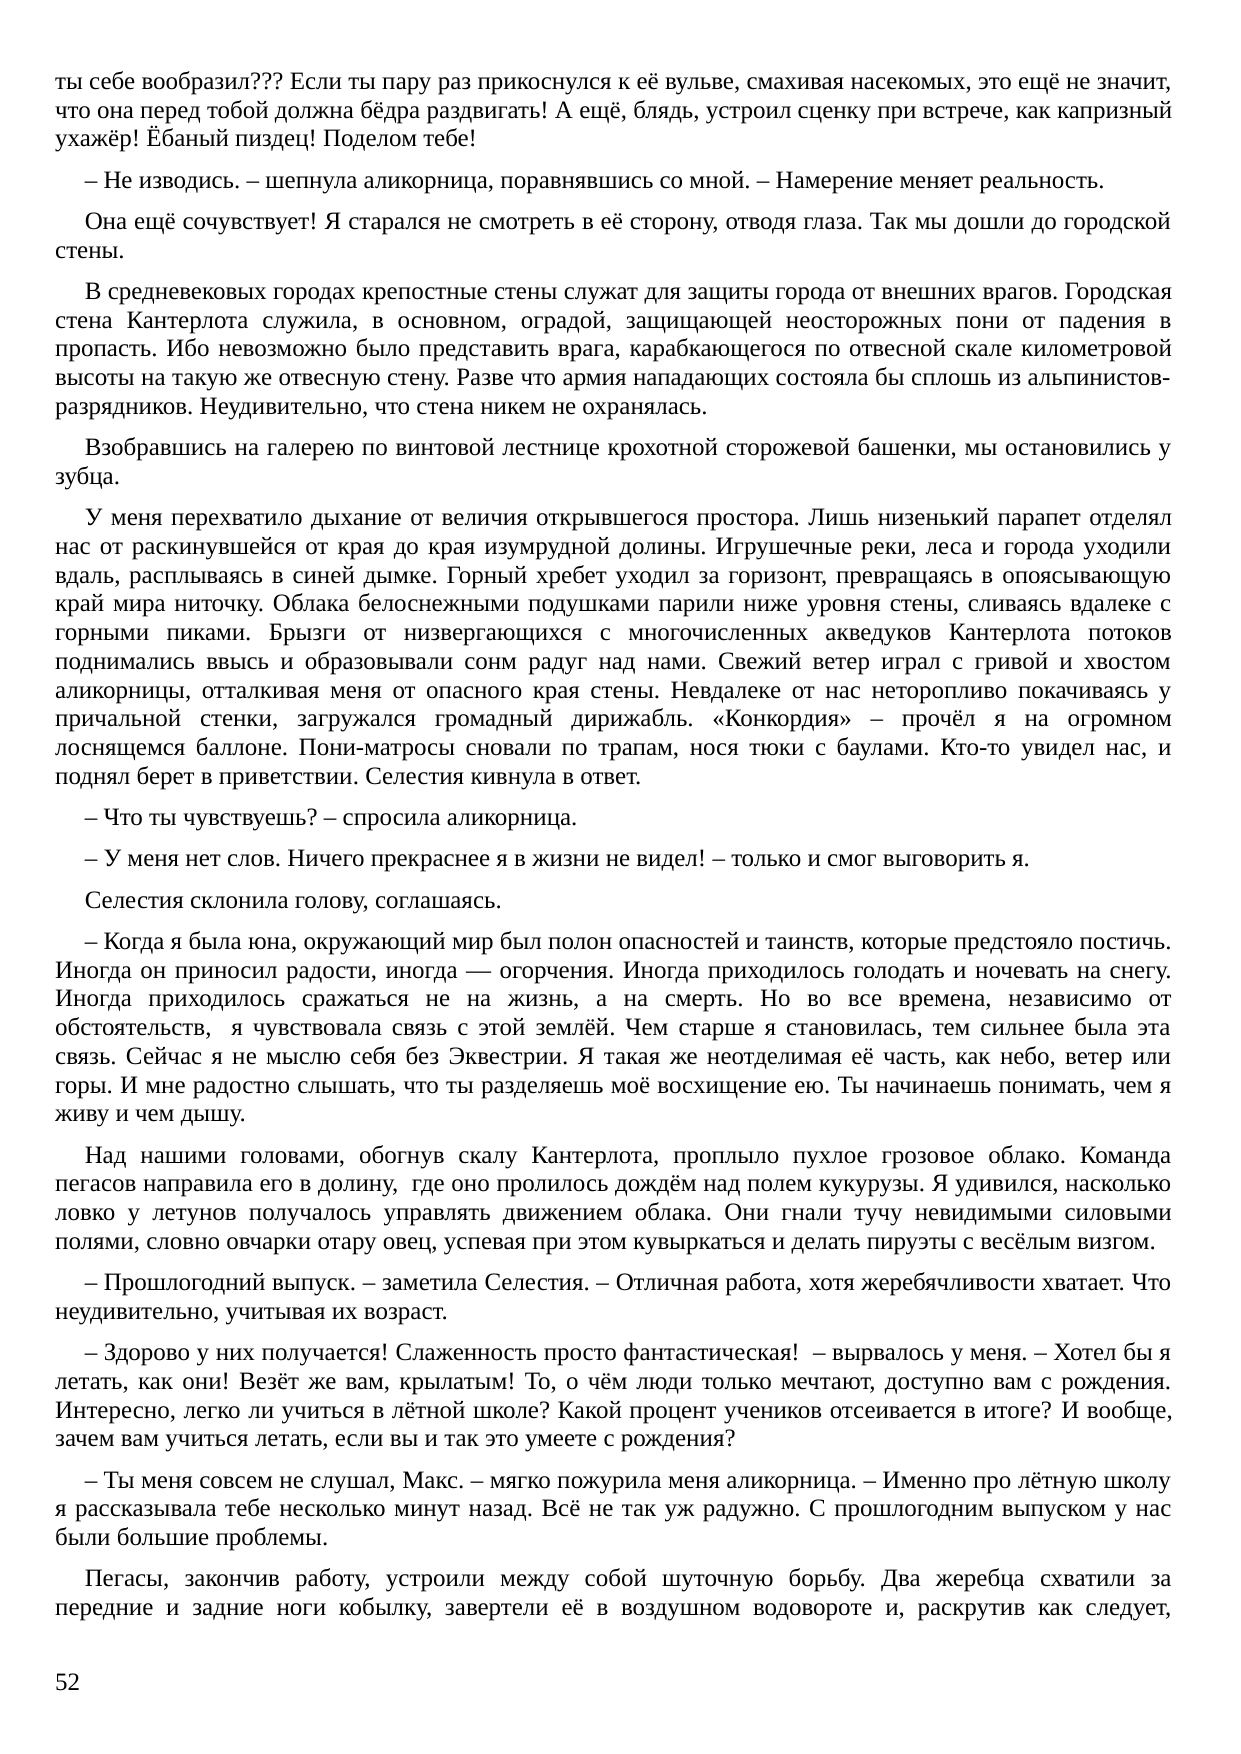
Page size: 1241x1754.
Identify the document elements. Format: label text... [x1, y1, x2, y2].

text ты себе вообразил??? Если ты пару раз прикоснулся к её вульве, смахивая насекомых, это ещё не значит, что она перед тобой должна бёдра раздвигать! А ещё, блядь, устроил сценку при встрече, как капризный ухажёр! Ёбаный пиздец! Поделом тебе! [55, 66, 1173, 152]
text Селестия склонила голову, соглашаясь. [55, 885, 1173, 913]
text Пегасы, закончив работу, устроили между собой шуточную борьбу. Два жеребца схватили за передние и задние ноги кобылку, завертели её в воздушном водовороте и, раскрутив как следует, [55, 1563, 1173, 1621]
text – Что ты чувствуешь? – спросила аликорница. [55, 802, 1173, 831]
text – Не изводись. – шепнула аликорница, поравнявшись со мной. – Намерение меняет реальность. [55, 165, 1173, 193]
text – Когда я была юна, окружающий мир был полон опасностей и таинств, которые предстояло постичь. Иногда он приносил радости, иногда — огорчения. Иногда приходилось голодать и ночевать на снегу. Иногда приходилось сражаться не на жизнь, а на смерть. Но во все времена, независимо от обстоятельств, я чувствовала связь с этой землёй. Чем старше я становилась, тем сильнее была эта связь. Сейчас я не мыслю себя без Эквестрии. Я такая же неотделимая её часть, как небо, ветер или горы. И мне радостно слышать, что ты разделяешь моё восхищение ею. Ты начинаешь понимать, чем я живу и чем дышу. [55, 926, 1173, 1127]
text – У меня нет слов. Ничего прекраснее я в жизни не видел! – только и смог выговорить я. [55, 843, 1173, 872]
text Она ещё сочувствует! Я старался не смотреть в её сторону, отводя глаза. Так мы дошли до городской стены. [55, 206, 1173, 263]
text В средневековых городах крепостные стены служат для защиты города от внешних врагов. Городская стена Кантерлота служила, в основном, оградой, защищающей неосторожных пони от падения в пропасть. Ибо невозможно было представить врага, карабкающегося по отвесной скале километровой высоты на такую же отвесную стену. Разве что армия нападающих состояла бы сплошь из альпинистов-разрядников. Неудивительно, что стена никем не охранялась. [55, 276, 1173, 420]
text У меня перехватило дыхание от величия открывшегося простора. Лишь низенький парапет отделял нас от раскинувшейся от края до края изумрудной долины. Игрушечные реки, леса и города уходили вдаль, расплываясь в синей дымке. Горный хребет уходил за горизонт, превращаясь в опоясывающую край мира ниточку. Облака белоснежными подушками парили ниже уровня стены, сливаясь вдалеке с горными пиками. Брызги от низвергающихся с многочисленных акведуков Кантерлота потоков поднимались ввысь и образовывали сонм радуг над нами. Свежий ветер играл с гривой и хвостом аликорницы, отталкивая меня от опасного края стены. Невдалеке от нас неторопливо покачиваясь у причальной стенки, загружался громадный дирижабль. «Конкордия» – прочёл я на огромном лоснящемся баллоне. Пони-матросы сновали по трапам, нося тюки с баулами. Кто-то увидел нас, и поднял берет в приветствии. Селестия кивнула в ответ. [55, 502, 1173, 790]
text Взобравшись на галерею по винтовой лестнице крохотной сторожевой башенки, мы остановились у зубца. [55, 432, 1173, 490]
text – Ты меня совсем не слушал, Макс. – мягко пожурила меня аликорница. – Именно про лётную школу я рассказывала тебе несколько минут назад. Всё не так уж радужно. С прошлогодним выпуском у нас были большие проблемы. [55, 1465, 1173, 1551]
text – Здорово у них получается! Слаженность просто фантастическая! – вырвалось у меня. – Хотел бы я летать, как они! Везёт же вам, крылатым! То, о чём люди только мечтают, доступно вам с рождения. Интересно, легко ли учиться в лётной школе? Какой процент учеников отсеивается в итоге? И вообще, зачем вам учиться летать, если вы и так это умеете с рождения? [55, 1337, 1173, 1452]
text Над нашими головами, обогнув скалу Кантерлота, проплыло пухлое грозовое облако. Команда пегасов направила его в долину, где оно пролилось дождём над полем кукурузы. Я удивился, насколько ловко у летунов получалось управлять движением облака. Они гнали тучу невидимыми силовыми полями, словно овчарки отару овец, успевая при этом кувыркаться и делать пируэты с весёлым визгом. [55, 1140, 1173, 1255]
text – Прошлогодний выпуск. – заметила Селестия. – Отличная работа, хотя жеребячливости хватает. Что неудивительно, учитывая их возраст. [55, 1267, 1173, 1325]
